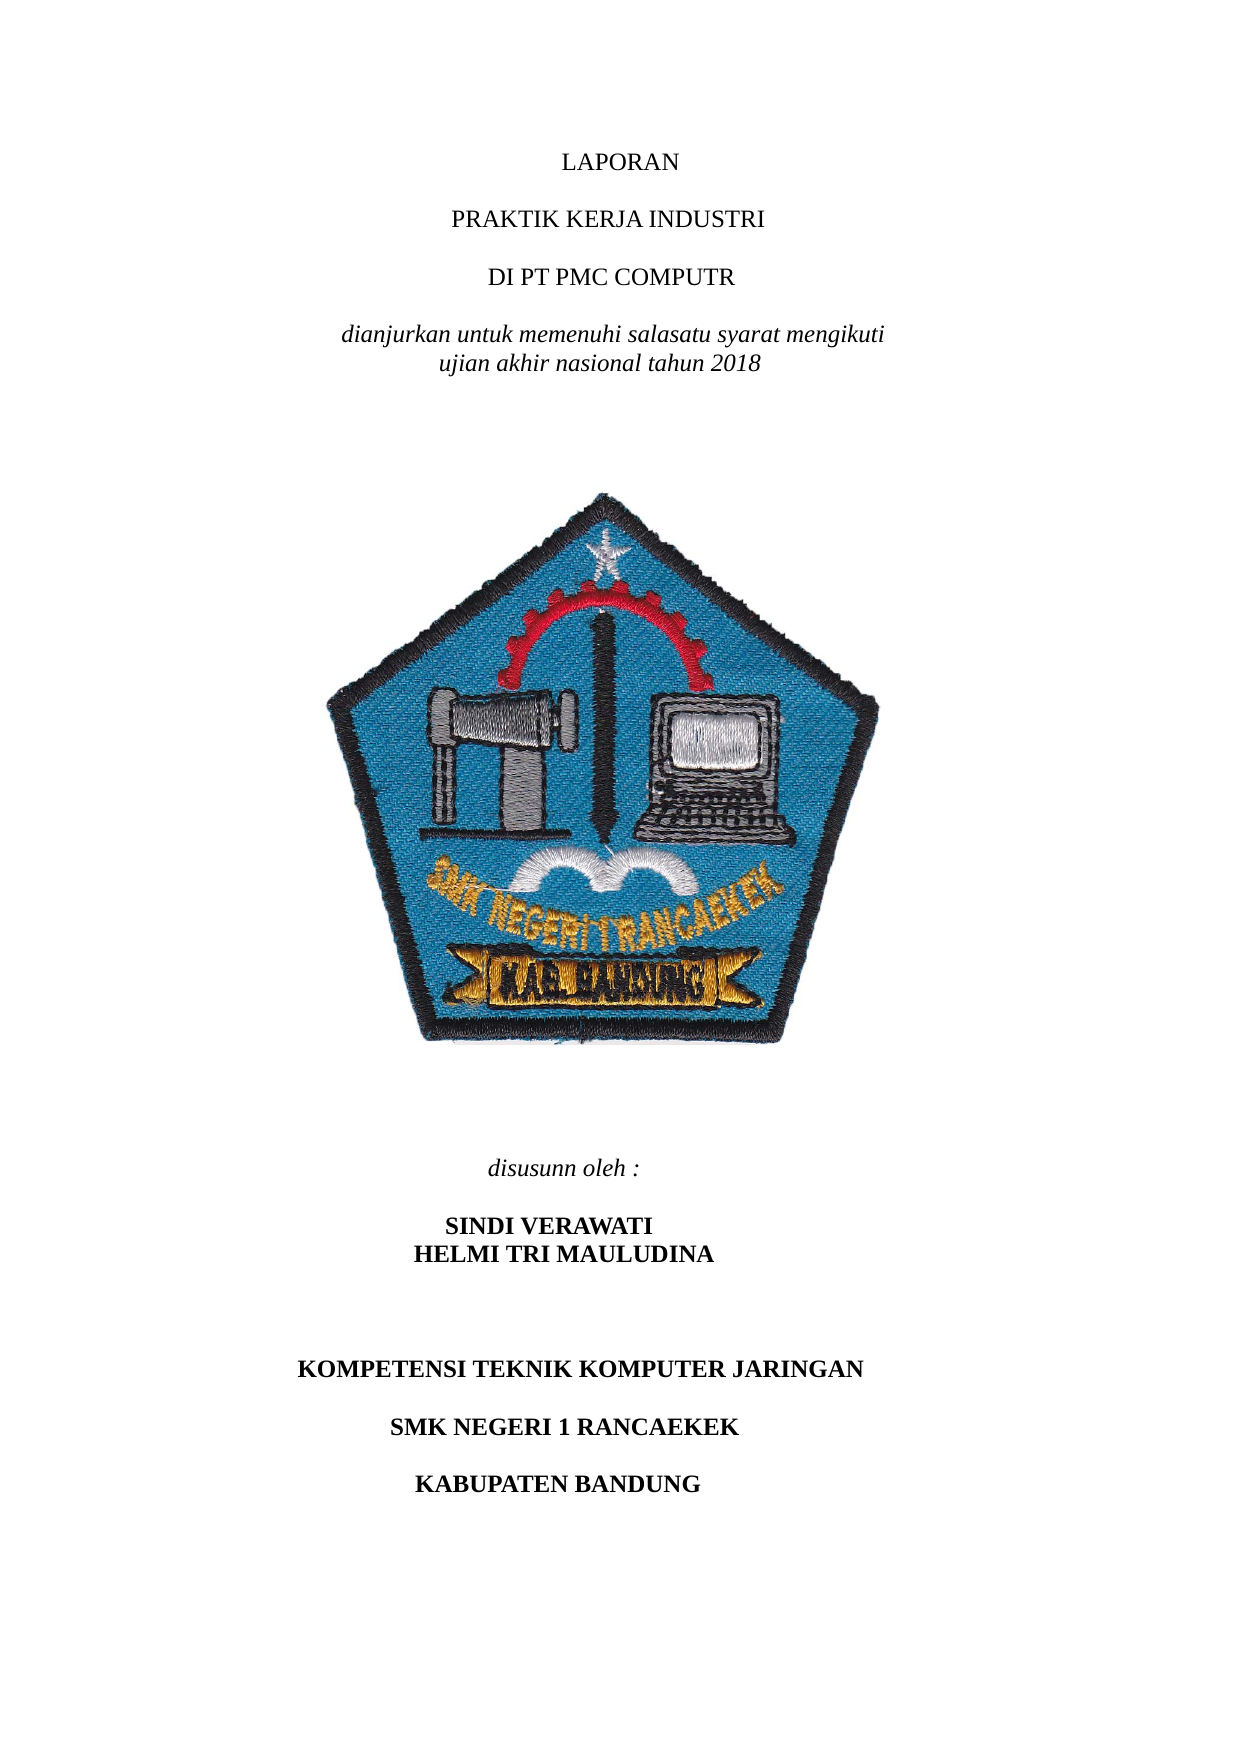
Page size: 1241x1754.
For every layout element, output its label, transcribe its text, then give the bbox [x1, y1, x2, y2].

text ujian akhir nasional tahun 2018 [118, 348, 1122, 377]
text KOMPETENSI TEKNIK KOMPUTER JARINGAN [118, 1354, 1122, 1383]
text HELMI TRI MAULUDINA [118, 1239, 1122, 1268]
text SINDI VERAWATI [118, 1211, 1122, 1239]
text dianjurkan untuk memenuhi salasatu syarat mengikuti [118, 319, 1122, 348]
text LAPORAN [118, 147, 1122, 176]
text PRAKTIK KERJA INDUSTRI [118, 204, 1122, 233]
text KABUPATEN BANDUNG [118, 1469, 1122, 1498]
picture [321, 474, 885, 1045]
text DI PT PMC COMPUTR [118, 262, 1122, 291]
text disusunn oleh : [118, 1153, 1122, 1182]
text SMK NEGERI 1 RANCAEKEK [118, 1383, 1122, 1441]
